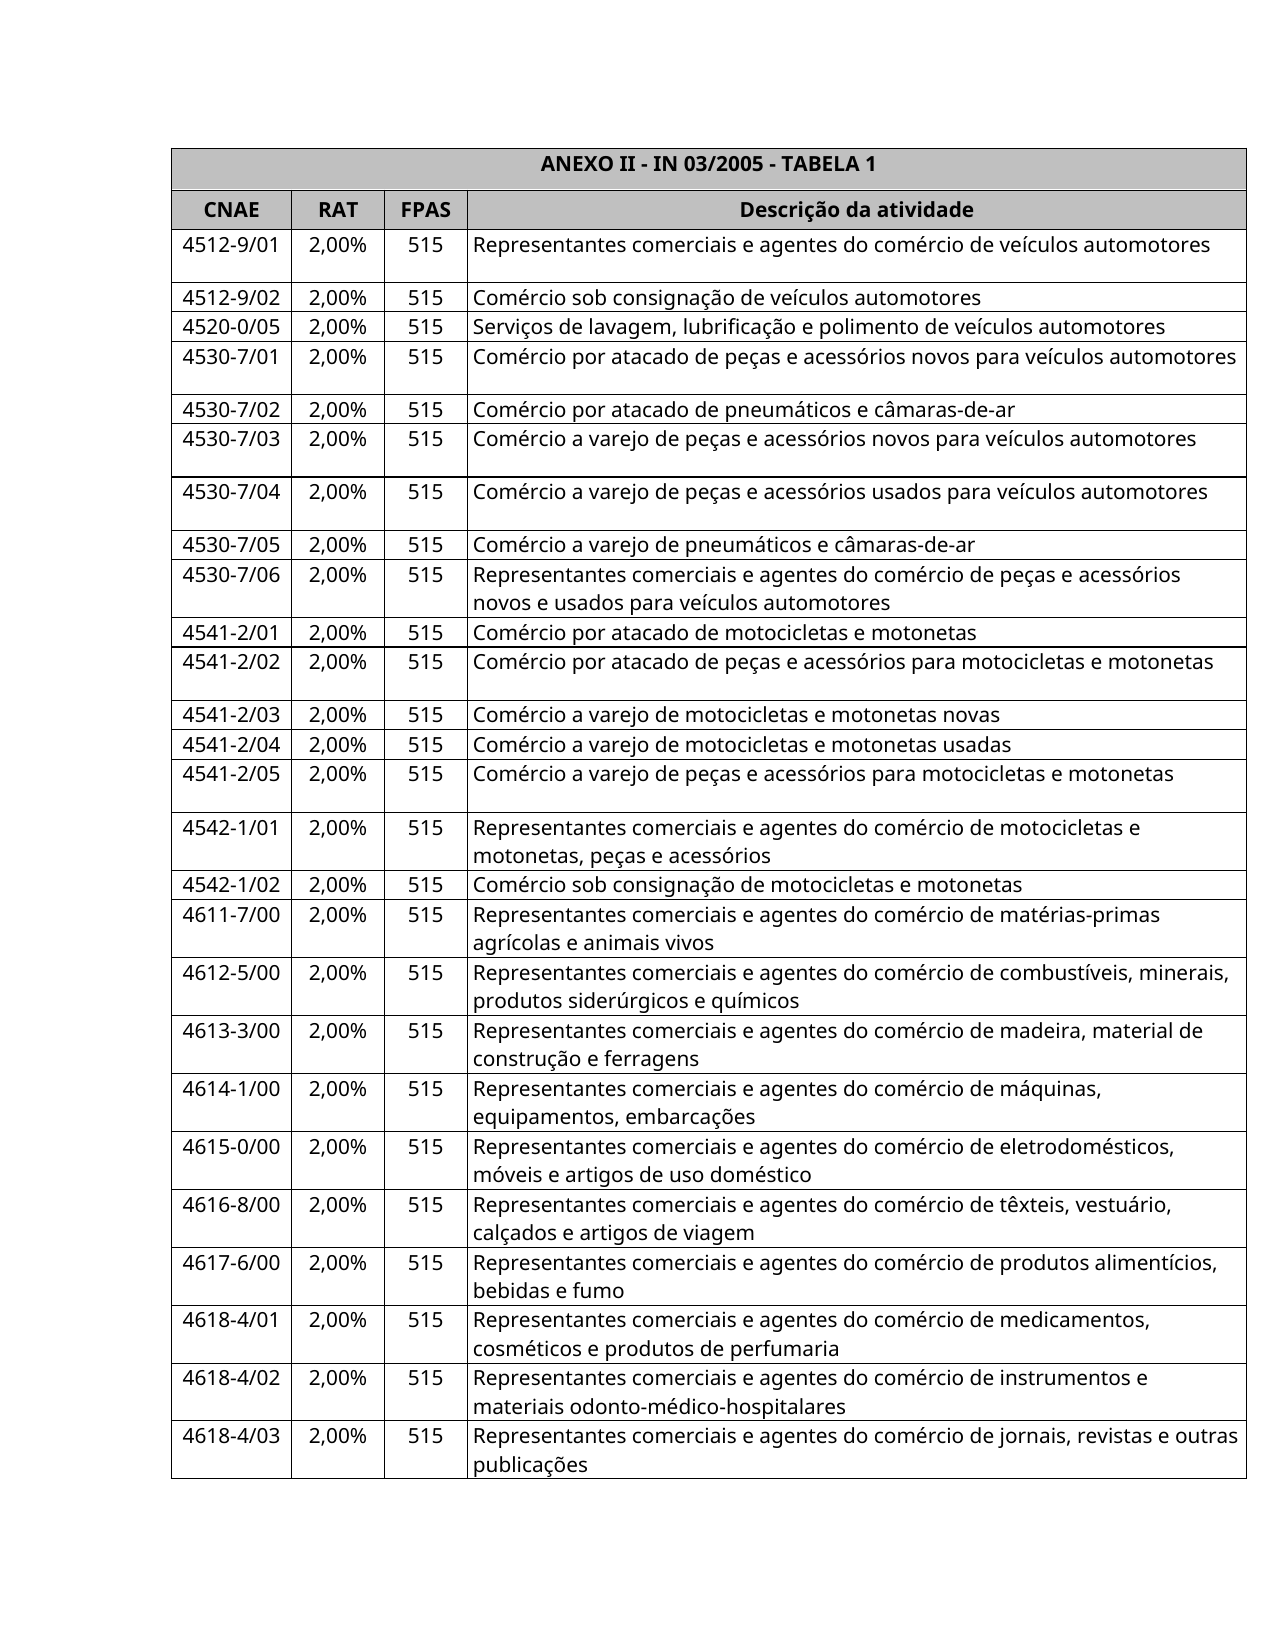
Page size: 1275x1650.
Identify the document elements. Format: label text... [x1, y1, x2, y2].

table_cell Representantes comerciais e agentes do comércio de peças e acessórios novos e usados para veículos automotores [468, 560, 1246, 617]
table_cell 2,00% [292, 813, 384, 869]
table_cell 2,00% [292, 701, 384, 729]
table_header ANEXO II - IN 03/2005 - TABELA 1 [172, 149, 1246, 189]
table_cell 2,00% [292, 648, 384, 699]
table_cell 515 [385, 1016, 467, 1073]
table_cell Representantes comerciais e agentes do comércio de instrumentos e materiais odonto-médico-hospitalares [468, 1364, 1246, 1420]
table_cell 515 [385, 760, 467, 812]
table_cell 515 [385, 312, 467, 341]
table_cell 4618-4/01 [172, 1306, 291, 1362]
table_cell 2,00% [292, 760, 384, 812]
table_cell 4618-4/02 [172, 1364, 291, 1420]
table_cell CNAE [172, 191, 291, 229]
table_cell 515 [385, 958, 467, 1015]
table_cell 4530-7/06 [172, 560, 291, 617]
table_cell 4520-0/05 [172, 312, 291, 341]
table_cell 2,00% [292, 230, 384, 282]
table_cell 2,00% [292, 1074, 384, 1131]
table_cell Comércio sob consignação de motocicletas e motonetas [468, 871, 1246, 899]
table_cell 515 [385, 730, 467, 758]
table_cell 4512-9/01 [172, 230, 291, 282]
table_cell Comércio sob consignação de veículos automotores [468, 283, 1246, 311]
table_cell 515 [385, 560, 467, 617]
table_cell 515 [385, 230, 467, 282]
table_cell 4615-0/00 [172, 1132, 291, 1189]
table_cell Comércio por atacado de pneumáticos e câmaras-de-ar [468, 395, 1246, 423]
table_cell 2,00% [292, 1364, 384, 1420]
table_cell Representantes comerciais e agentes do comércio de produtos alimentícios, bebidas e fumo [468, 1248, 1246, 1304]
table_cell 2,00% [292, 1190, 384, 1247]
table_cell 2,00% [292, 730, 384, 758]
table_cell FPAS [385, 191, 467, 229]
table_cell Comércio a varejo de peças e acessórios novos para veículos automotores [468, 424, 1246, 476]
table_cell 515 [385, 1364, 467, 1420]
table_cell Comércio por atacado de peças e acessórios para motocicletas e motonetas [468, 648, 1246, 699]
table_cell 515 [385, 1074, 467, 1131]
table_cell 2,00% [292, 424, 384, 476]
table_cell RAT [292, 191, 384, 229]
table_cell 2,00% [292, 395, 384, 423]
table_cell 4618-4/03 [172, 1421, 291, 1478]
table_cell 4542-1/02 [172, 871, 291, 899]
table_cell 4541-2/02 [172, 648, 291, 699]
table_cell Representantes comerciais e agentes do comércio de eletrodomésticos, móveis e artigos de uso doméstico [468, 1132, 1246, 1189]
table_cell 2,00% [292, 531, 384, 559]
table_cell 515 [385, 1132, 467, 1189]
table_cell 515 [385, 701, 467, 729]
table_cell Comércio a varejo de motocicletas e motonetas usadas [468, 730, 1246, 758]
table_cell 4612-5/00 [172, 958, 291, 1015]
table_cell 4530-7/03 [172, 424, 291, 476]
table_cell 4512-9/02 [172, 283, 291, 311]
table_cell 2,00% [292, 342, 384, 394]
table_cell Comércio a varejo de pneumáticos e câmaras-de-ar [468, 531, 1246, 559]
table_cell 2,00% [292, 560, 384, 617]
table_cell Comércio por atacado de motocicletas e motonetas [468, 618, 1246, 646]
table_cell Comércio a varejo de motocicletas e motonetas novas [468, 701, 1246, 729]
table_cell Representantes comerciais e agentes do comércio de têxteis, vestuário, calçados e artigos de viagem [468, 1190, 1246, 1247]
table_cell 515 [385, 813, 467, 869]
table_cell 515 [385, 424, 467, 476]
table_cell Representantes comerciais e agentes do comércio de medicamentos, cosméticos e produtos de perfumaria [468, 1306, 1246, 1362]
table_cell Representantes comerciais e agentes do comércio de veículos automotores [468, 230, 1246, 282]
table_cell Representantes comerciais e agentes do comércio de matérias-primas agrícolas e animais vivos [468, 900, 1246, 957]
table_cell 4530-7/01 [172, 342, 291, 394]
table_cell 4542-1/01 [172, 813, 291, 869]
table_cell 2,00% [292, 283, 384, 311]
table_cell 2,00% [292, 1306, 384, 1362]
table_cell 4611-7/00 [172, 900, 291, 957]
table_cell 515 [385, 395, 467, 423]
table_cell 4530-7/04 [172, 478, 291, 529]
table_cell 4616-8/00 [172, 1190, 291, 1247]
table_cell Representantes comerciais e agentes do comércio de combustíveis, minerais, produtos siderúrgicos e químicos [468, 958, 1246, 1015]
table_cell 515 [385, 531, 467, 559]
table_cell 4541-2/03 [172, 701, 291, 729]
table_cell 515 [385, 283, 467, 311]
table_cell 2,00% [292, 1132, 384, 1189]
table_cell 515 [385, 648, 467, 699]
table_cell Comércio a varejo de peças e acessórios para motocicletas e motonetas [468, 760, 1246, 812]
table_cell 4530-7/05 [172, 531, 291, 559]
table_cell 515 [385, 1248, 467, 1304]
table_cell 2,00% [292, 478, 384, 529]
table_cell 515 [385, 342, 467, 394]
table_cell 4541-2/04 [172, 730, 291, 758]
table_cell 2,00% [292, 900, 384, 957]
table_cell 515 [385, 618, 467, 646]
table_cell Serviços de lavagem, lubrificação e polimento de veículos automotores [468, 312, 1246, 341]
table_cell 4530-7/02 [172, 395, 291, 423]
table_cell Comércio a varejo de peças e acessórios usados para veículos automotores [468, 478, 1246, 529]
table_cell 2,00% [292, 1421, 384, 1478]
table_cell Representantes comerciais e agentes do comércio de máquinas, equipamentos, embarcações [468, 1074, 1246, 1131]
table_cell 515 [385, 900, 467, 957]
table_cell 4541-2/05 [172, 760, 291, 812]
table_cell 515 [385, 478, 467, 529]
table_cell Representantes comerciais e agentes do comércio de madeira, material de construção e ferragens [468, 1016, 1246, 1073]
table_cell Descrição da atividade [468, 191, 1246, 229]
table_cell 515 [385, 1306, 467, 1362]
table_cell 4614-1/00 [172, 1074, 291, 1131]
table_cell 4617-6/00 [172, 1248, 291, 1304]
table_cell 515 [385, 871, 467, 899]
table_cell 515 [385, 1421, 467, 1478]
table_cell Representantes comerciais e agentes do comércio de motocicletas e motonetas, peças e acessórios [468, 813, 1246, 869]
table_cell 4613-3/00 [172, 1016, 291, 1073]
table_cell Representantes comerciais e agentes do comércio de jornais, revistas e outras publicações [468, 1421, 1246, 1478]
table_cell 2,00% [292, 618, 384, 646]
table_cell 2,00% [292, 958, 384, 1015]
table_cell 2,00% [292, 312, 384, 341]
table_cell 4541-2/01 [172, 618, 291, 646]
table_cell 2,00% [292, 1248, 384, 1304]
table_cell 2,00% [292, 1016, 384, 1073]
table_cell 2,00% [292, 871, 384, 899]
table_cell 515 [385, 1190, 467, 1247]
table_cell Comércio por atacado de peças e acessórios novos para veículos automotores [468, 342, 1246, 394]
